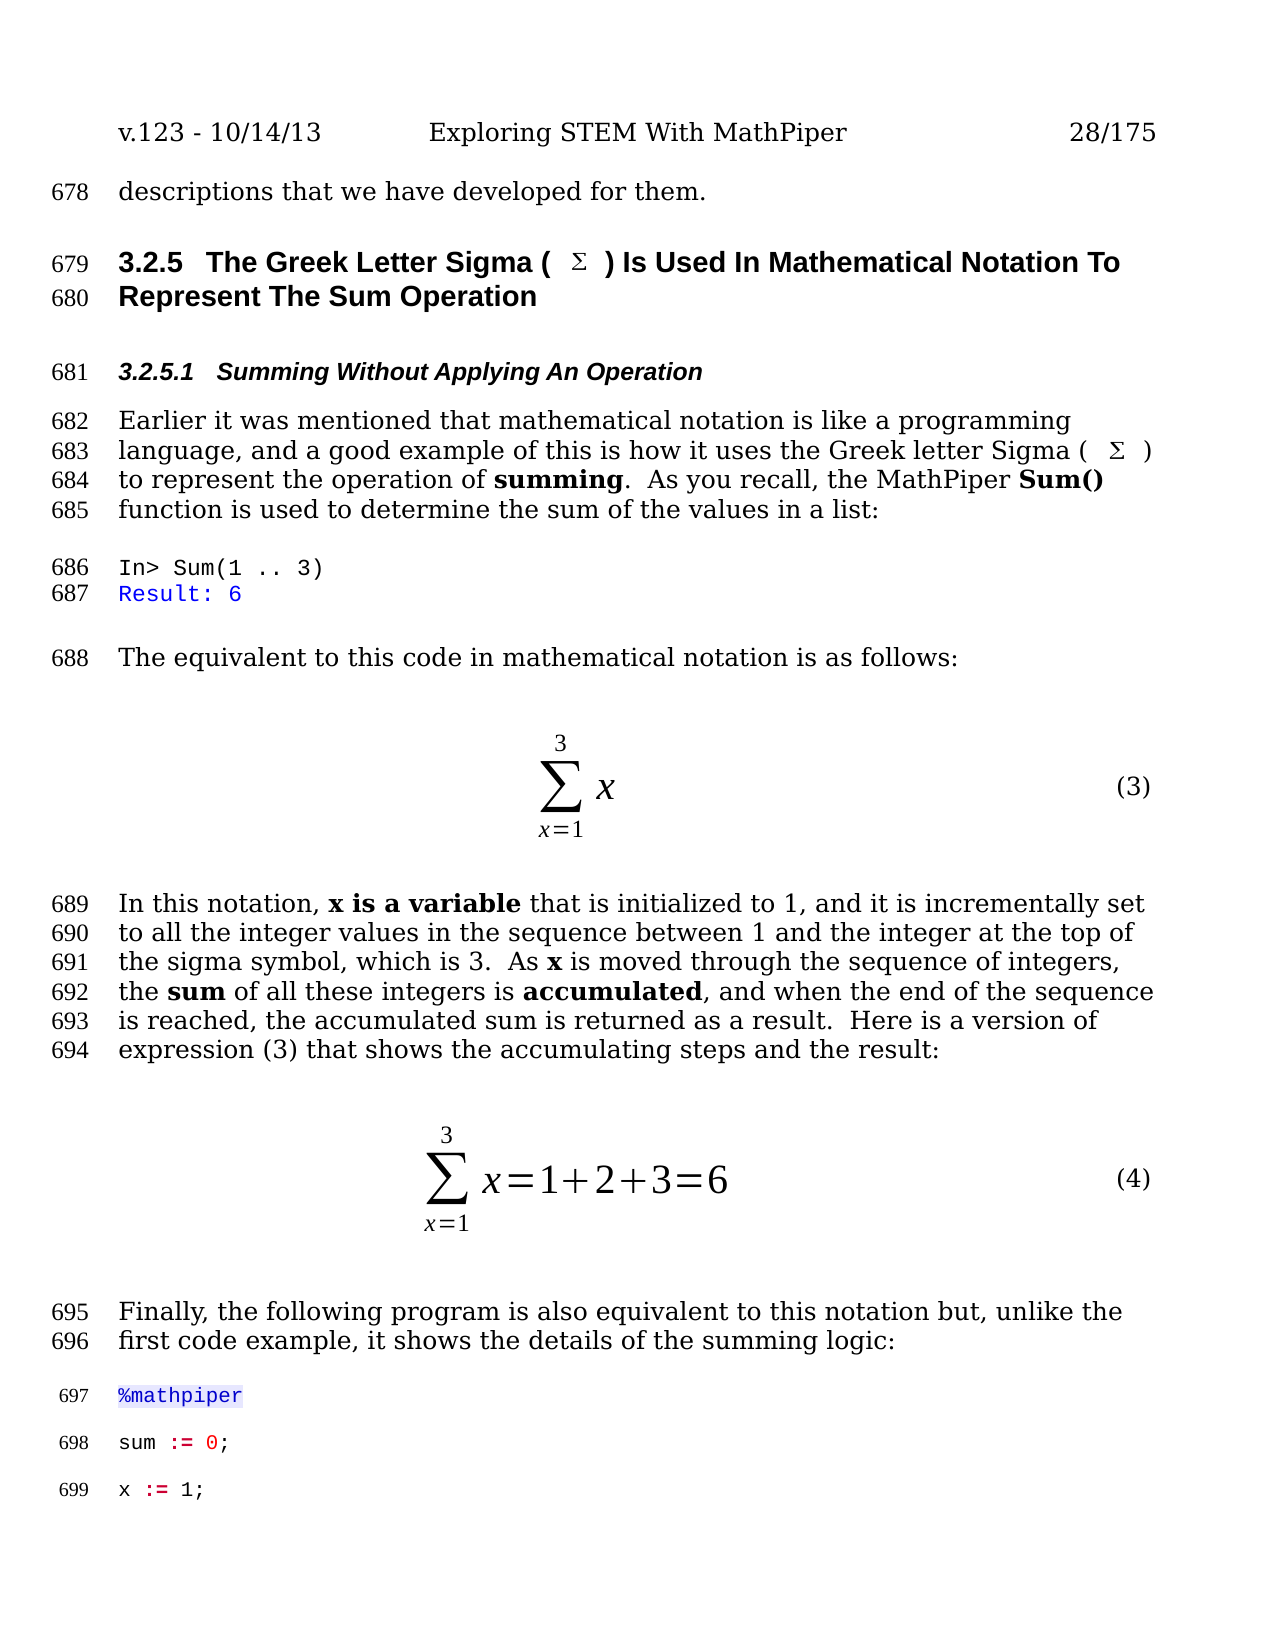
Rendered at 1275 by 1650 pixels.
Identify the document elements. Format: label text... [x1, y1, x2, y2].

subtitle The Greek Letter Sigma () Is Used In Mathematical Notation To Represent The Sum Operation [118, 245, 1157, 312]
text In this notation, x is a variable that is initialized to 1, and it is incrementally set to all the integer values in the sequence between 1 and the integer at the top of the sigma symbol, which is 3. As x is moved through the sequence of integers, the sum of all these integers is accumulated, and when the end of the sequence is reached, the accumulated sum is returned as a result. Here is a version of expression (3) that shows the accumulating steps and the result: [118, 889, 1157, 1064]
text x := 1; [118, 1479, 1157, 1503]
text descriptions that we have developed for them. [118, 177, 1157, 206]
text Finally, the following program is also equivalent to this notation but, unlike the first code example, it shows the details of the summing logic: [118, 1297, 1157, 1355]
table_header [118, 1115, 1041, 1244]
text sum := 0; [118, 1432, 1157, 1456]
table_header [118, 722, 1041, 851]
table_header (3) [1041, 722, 1157, 851]
text In> Sum(1 .. 3) [118, 556, 1157, 582]
text The equivalent to this code in mathematical notation is as follows: [118, 643, 1157, 672]
text %mathpiper [118, 1385, 1157, 1408]
subtitle Summing Without Applying An Operation [118, 357, 1157, 386]
text Earlier it was mentioned that mathematical notation is like a programming language, and a good example of this is how it uses the Greek letter Sigma () to represent the operation of summing. As you recall, the MathPiper Sum() function is used to determine the sum of the values in a list: [118, 407, 1157, 524]
text Result: 6 [118, 582, 1157, 608]
table_header (4) [1041, 1115, 1157, 1244]
